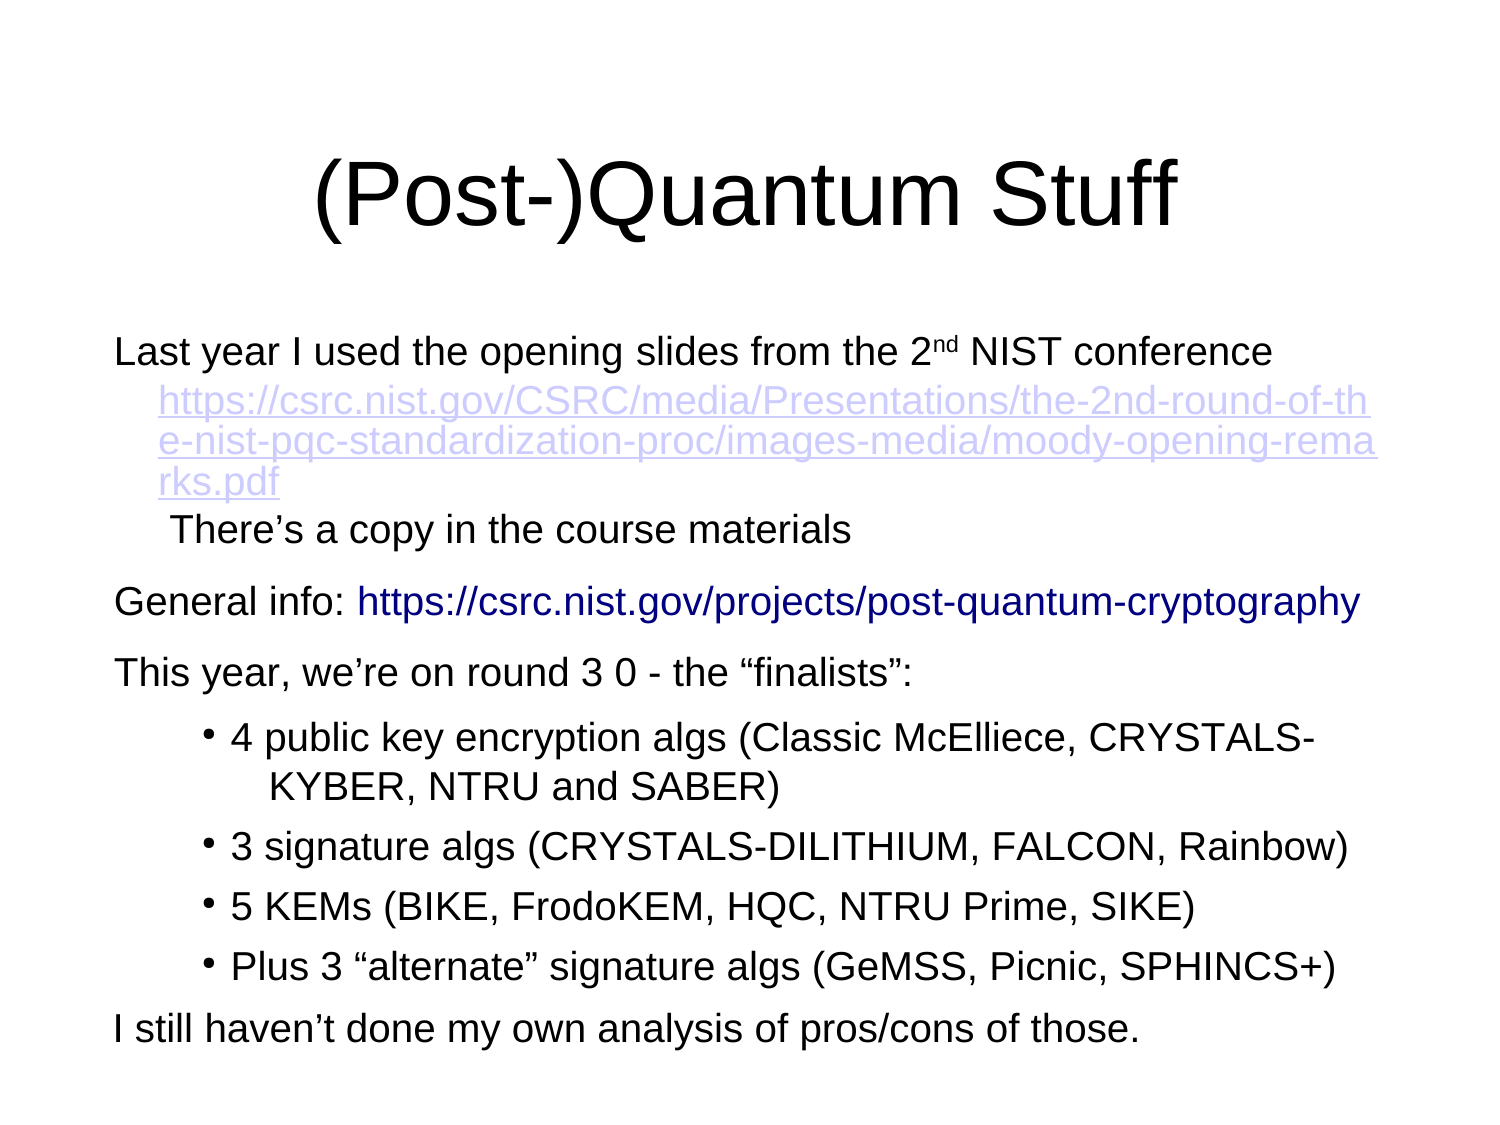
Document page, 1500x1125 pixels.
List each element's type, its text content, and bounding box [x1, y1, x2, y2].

title (Post-)Quantum Stuff [112, 99, 1379, 279]
list Last year I used the opening slides from the 2nd NIST conferencehttps://csrc.nist.gov/CSRC/media/Presentations/the-2nd-round-of-the-nist-pqc-standardization-proc/images-media/moody-opening-remarks.pdf There’s a copy in the course materials General info: https://csrc.nist.gov/projects/post-quantum-cryptography This year, we’re on round 3 0 - the “finalists”: 4 public key encryption algs (Classic McElliece, CRYSTALS-KYBER, NTRU and SABER) 3 signature algs (CRYSTALS-DILITHIUM, FALCON, Rainbow) 5 KEMs (BIKE, FrodoKEM, HQC, NTRU Prime, SIKE) Plus 3 “alternate” signature algs (GeMSS, Picnic, SPHINCS+) I still haven’t done my own analysis of pros/cons of those. [112, 324, 1379, 991]
